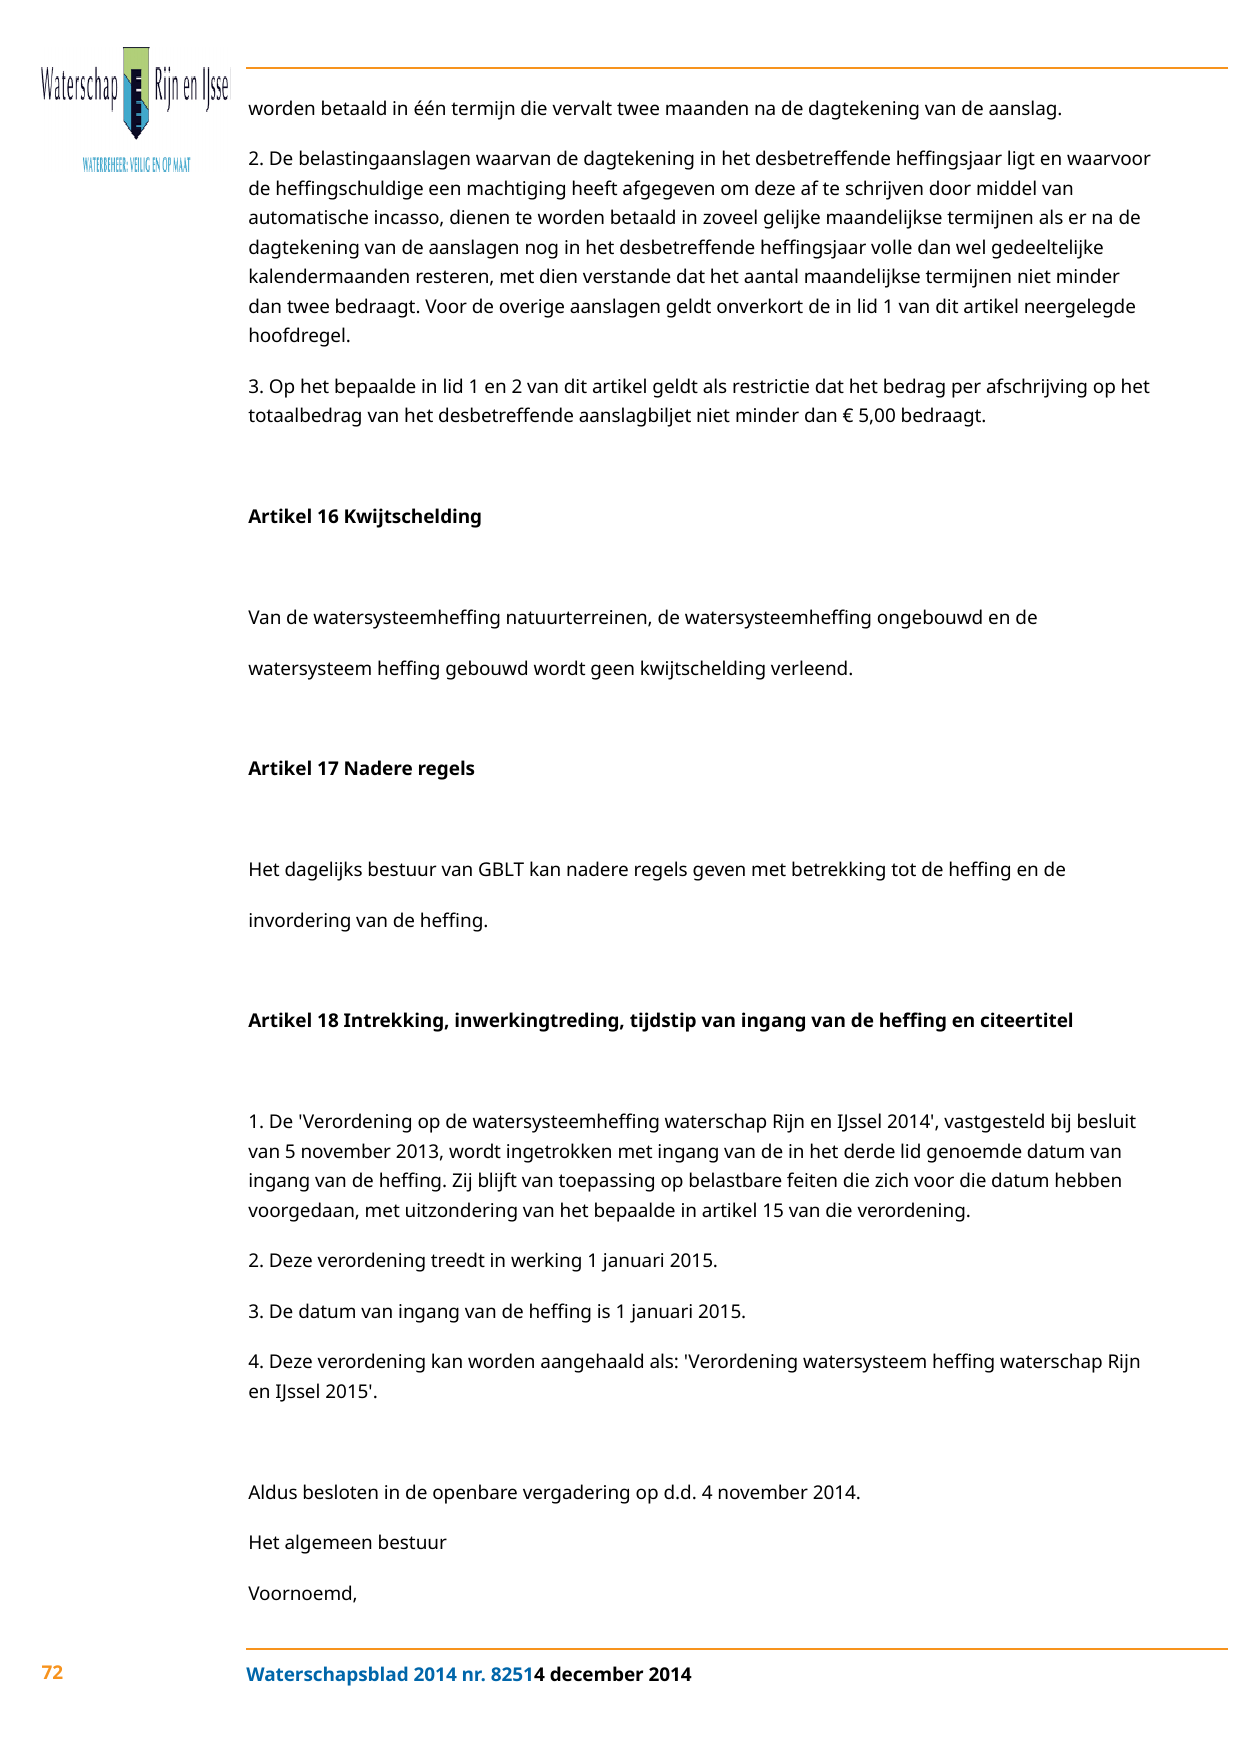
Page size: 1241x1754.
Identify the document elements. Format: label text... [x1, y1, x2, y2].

text 2. Deze verordening treedt in werking 1 januari 2015. [248, 1248, 1152, 1273]
text Voornoemd, [248, 1580, 1152, 1606]
text worden betaald in één termijn die vervalt twee maanden na de dagtekening van de aanslag. [248, 95, 1152, 121]
text Artikel 17 Nadere regels [248, 756, 1152, 781]
text Artikel 16 Kwijtschelding [248, 503, 1152, 529]
text 4. Deze verordening kan worden aangehaald als: 'Verordening watersysteem heffing waterschap Rijn en IJssel 2015'. [248, 1348, 1152, 1404]
text invordering van de heffing. [248, 907, 1152, 933]
text watersysteem heffing gebouwd wordt geen kwijtschelding verleend. [248, 655, 1152, 681]
text Van de watersysteemheffing natuurterreinen, de watersysteemheffing ongebouwd en de [248, 604, 1152, 630]
picture [41, 47, 231, 172]
text 3. Op het bepaalde in lid 1 en 2 van dit artikel geldt als restrictie dat het bedrag per afschrijving op het totaalbedrag van het desbetreffende aanslagbiljet niet minder dan € 5,00 bedraagt. [248, 373, 1152, 428]
text Artikel 18 Intrekking, inwerkingtreding, tijdstip van ingang van de heffing en citeertitel [248, 1008, 1152, 1033]
text Het dagelijks bestuur van GBLT kan nadere regels geven met betrekking tot de heffing en de [248, 856, 1152, 882]
text 2. De belastingaanslagen waarvan de dagtekening in het desbetreffende heffingsjaar ligt en waarvoor de heffingschuldige een machtiging heeft afgegeven om deze af te schrijven door middel van automatische incasso, dienen te worden betaald in zoveel gelijke maandelijkse termijnen als er na de dagtekening van de aanslagen nog in het desbetreffende heffingsjaar volle dan wel gedeeltelijke kalendermaanden resteren, met dien verstande dat het aantal maandelijkse termijnen niet minder dan twee bedraagt. Voor de overige aanslagen geldt onverkort de in lid 1 van dit artikel neergelegde hoofdregel. [248, 145, 1152, 348]
text Het algemeen bestuur [248, 1529, 1152, 1555]
text 3. De datum van ingang van de heffing is 1 januari 2015. [248, 1298, 1152, 1324]
text 1. De 'Verordening op de watersysteemheffing waterschap Rijn en IJssel 2014', vastgesteld bij besluit van 5 november 2013, wordt ingetrokken met ingang van de in het derde lid genoemde datum van ingang van de heffing. Zij blijft van toepassing op belastbare feiten die zich voor die datum hebben voorgedaan, met uitzondering van het bepaalde in artikel 15 van die verordening. [248, 1108, 1152, 1223]
text Aldus besloten in de openbare vergadering op d.d. 4 november 2014. [248, 1479, 1152, 1505]
